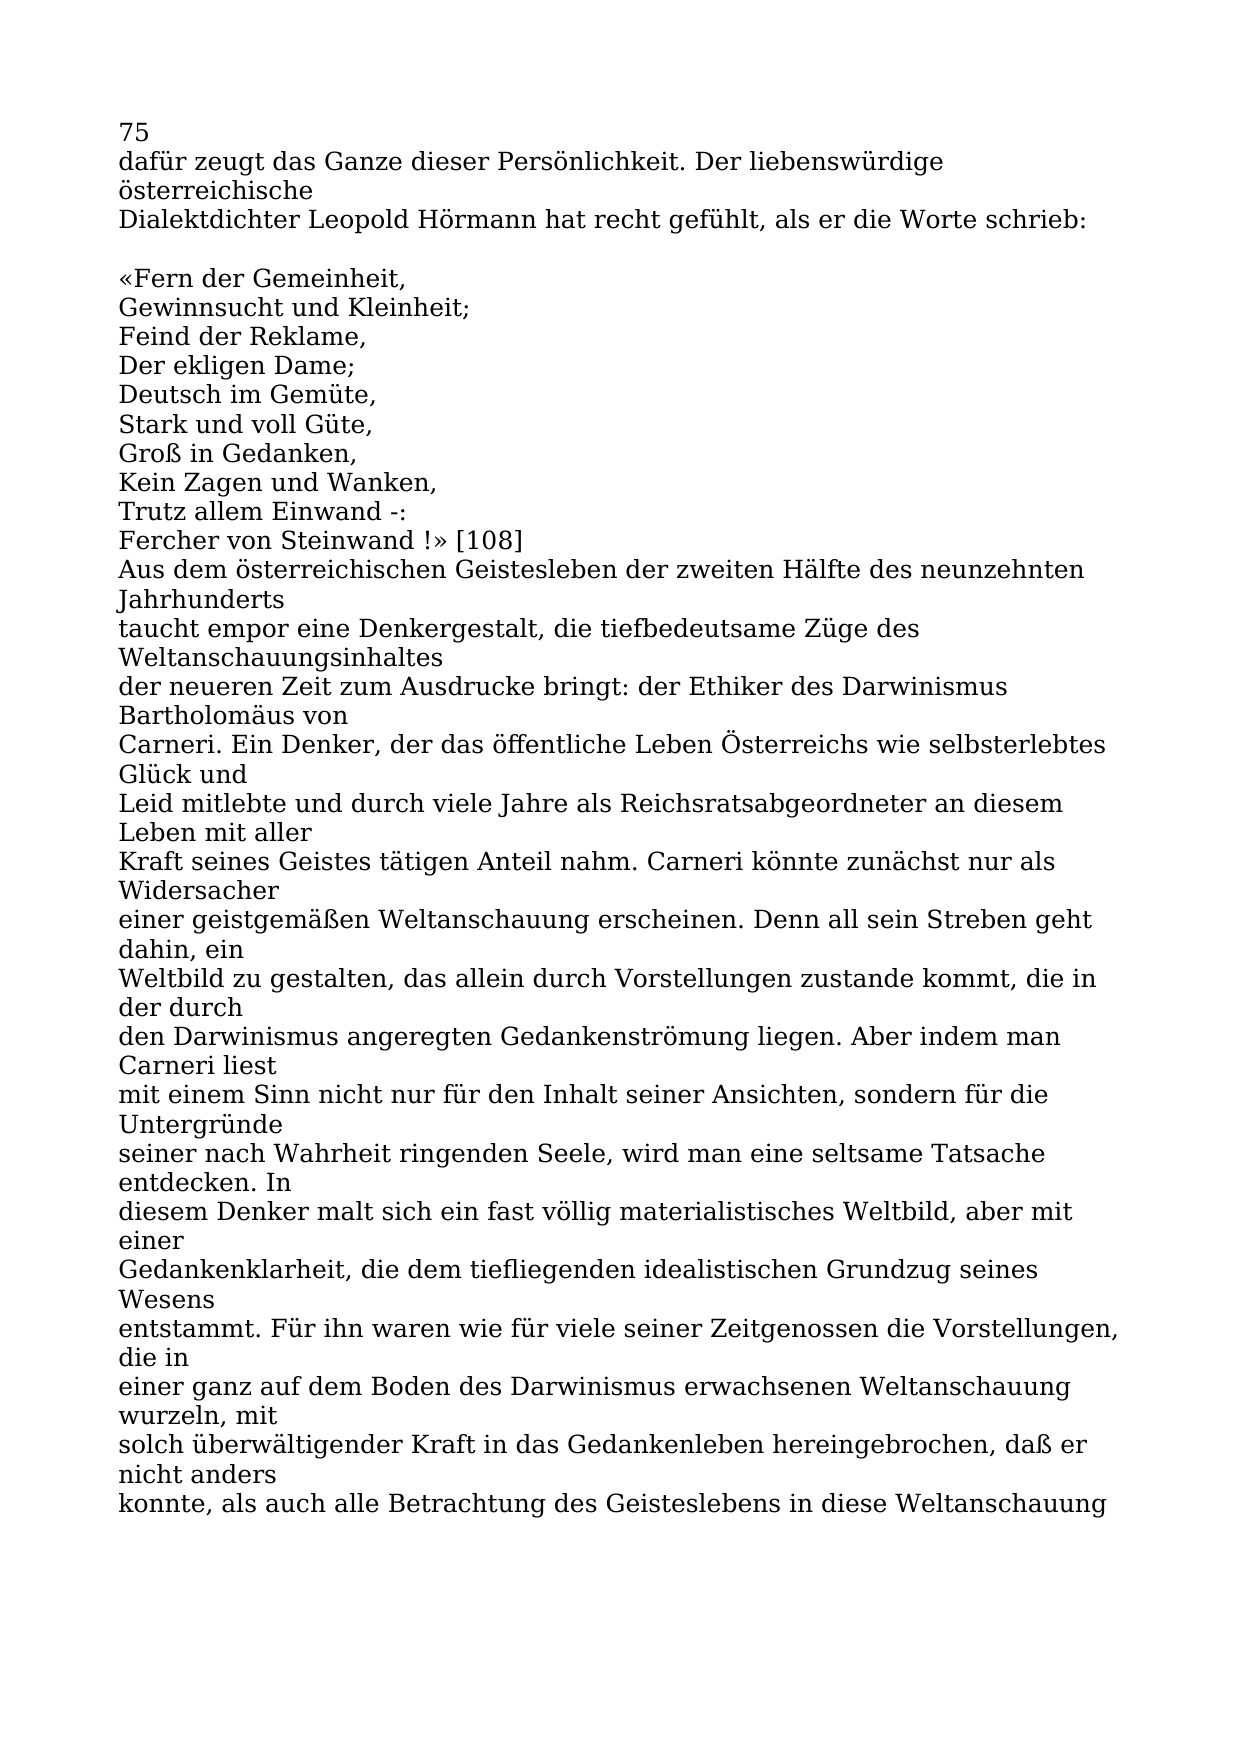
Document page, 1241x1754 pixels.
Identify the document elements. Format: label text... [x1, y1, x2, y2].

text Weltbild zu gestalten, das allein durch Vorstellungen zustande kommt, die in der durch [118, 964, 1122, 1022]
text einer ganz auf dem Boden des Darwinismus erwachsenen Weltanschauung wurzeln, mit [118, 1372, 1122, 1431]
text seiner nach Wahrheit ringenden Seele, wird man eine seltsame Tatsache entdecken. In [118, 1139, 1122, 1197]
text konnte, als auch alle Betrachtung des Geisteslebens in diese Weltanschauung [118, 1489, 1122, 1518]
text Der ekligen Dame; [118, 351, 1122, 381]
text Groß in Gedanken, [118, 439, 1122, 468]
text Gedankenklarheit, die dem tiefliegenden idealistischen Grundzug seines Wesens [118, 1256, 1122, 1314]
text «Fern der Gemeinheit, [118, 264, 1122, 293]
text Leid mitlebte und durch viele Jahre als Reichsratsabgeordneter an diesem Leben mit aller [118, 789, 1122, 847]
text der neueren Zeit zum Ausdrucke bringt: der Ethiker des Darwinismus Bartholomäus von [118, 672, 1122, 731]
text den Darwinismus angeregten Gedankenströmung liegen. Aber indem man Carneri liest [118, 1022, 1122, 1081]
text Deutsch im Gemüte, [118, 381, 1122, 410]
text Stark und voll Güte, [118, 410, 1122, 439]
text Carneri. Ein Denker, der das öffentliche Leben Österreichs wie selbsterlebtes Glück und [118, 731, 1122, 789]
text Gewinnsucht und Kleinheit; [118, 293, 1122, 322]
text diesem Denker malt sich ein fast völlig materialistisches Weltbild, aber mit einer [118, 1197, 1122, 1256]
text dafür zeugt das Ganze dieser Persönlichkeit. Der liebenswürdige österreichische [118, 147, 1122, 206]
text 75 [118, 118, 1122, 147]
text mit einem Sinn nicht nur für den Inhalt seiner Ansichten, sondern für die Untergründe [118, 1081, 1122, 1139]
text Kein Zagen und Wanken, [118, 468, 1122, 497]
text Aus dem österreichischen Geistesleben der zweiten Hälfte des neunzehnten Jahrhunderts [118, 556, 1122, 614]
text Fercher von Steinwand !» [108] [118, 526, 1122, 556]
text taucht empor eine Denkergestalt, die tiefbedeutsame Züge des Weltanschauungsinhaltes [118, 614, 1122, 672]
text solch überwältigender Kraft in das Gedankenleben hereingebrochen, daß er nicht anders [118, 1431, 1122, 1489]
text entstammt. Für ihn waren wie für viele seiner Zeitgenossen die Vorstellungen, die in [118, 1314, 1122, 1372]
text Trutz allem Einwand -: [118, 497, 1122, 526]
text einer geistgemäßen Weltanschauung erscheinen. Denn all sein Streben geht dahin, ein [118, 906, 1122, 964]
text Dialektdichter Leopold Hörmann hat recht gefühlt, als er die Worte schrieb: [118, 206, 1122, 235]
text Kraft seines Geistes tätigen Anteil nahm. Carneri könnte zunächst nur als Widersacher [118, 847, 1122, 906]
text Feind der Reklame, [118, 322, 1122, 351]
